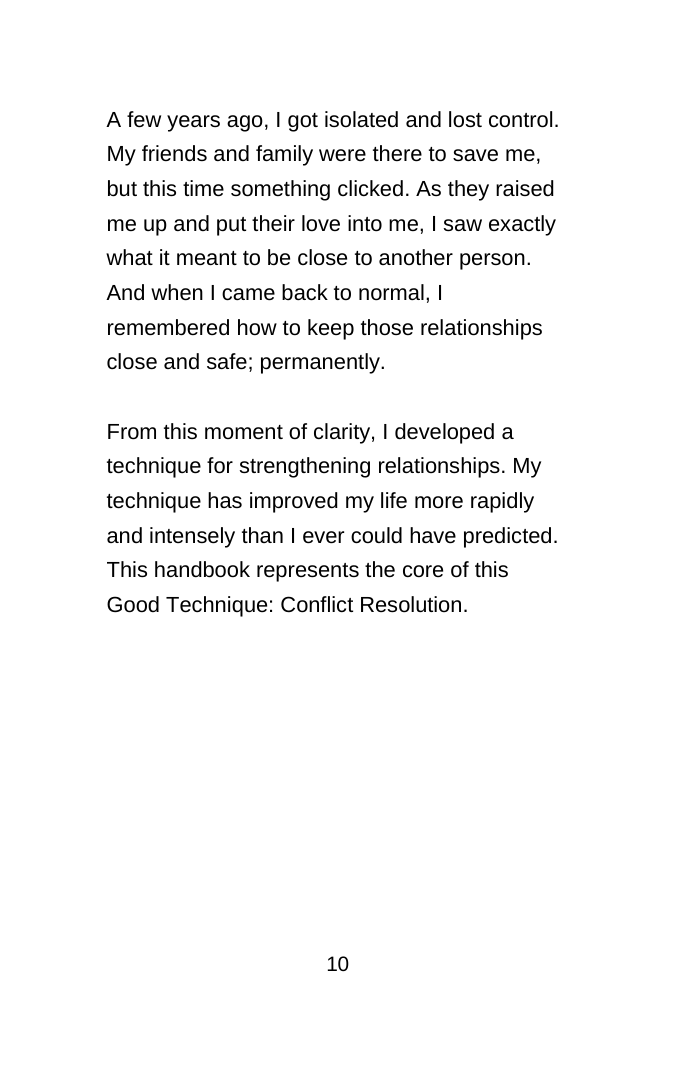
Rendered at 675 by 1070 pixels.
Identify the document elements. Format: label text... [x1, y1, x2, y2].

text From this moment of clarity, I developed a technique for strengthening relationships. My technique has improved my life more rapidly and intensely than I ever could have predicted. This handbook represents the core of this Good Technique: Conflict Resolution. [106, 419, 568, 617]
text A few years ago, I got isolated and lost control. My friends and family were there to save me, but this time something clicked. As they raised me up and put their love into me, I saw exactly what it meant to be close to another person. And when I came back to normal, I remembered how to keep those relationships close and safe; permanently. [106, 106, 568, 374]
